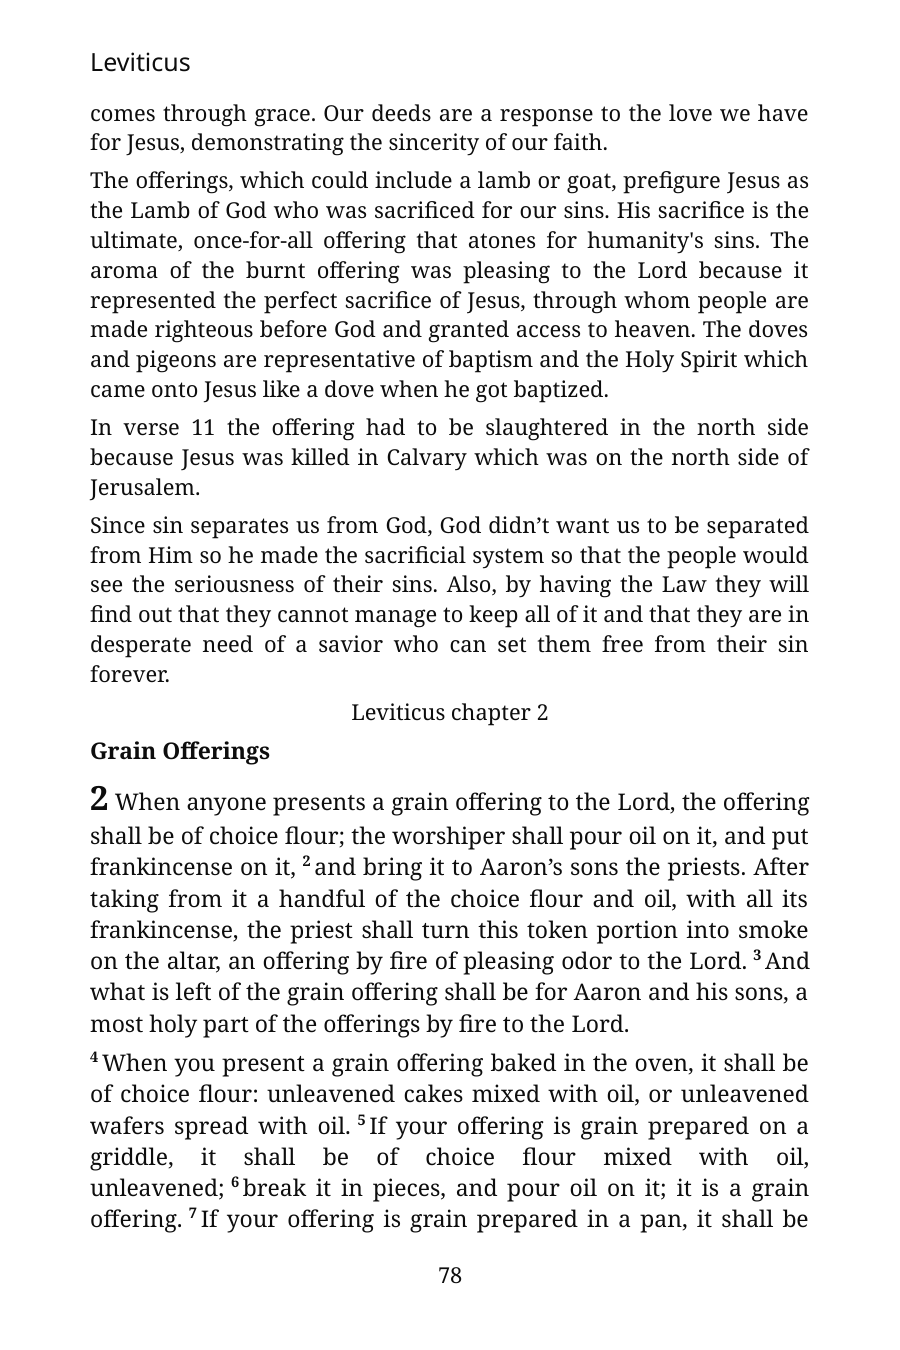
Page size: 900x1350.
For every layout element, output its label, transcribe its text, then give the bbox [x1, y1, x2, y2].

text comes through grace. Our deeds are a response to the love we have for Jesus, demonstrating the sincerity of our faith. [90, 97, 810, 157]
text 4 When you present a grain offering baked in the oven, it shall be of choice flour: unleavened cakes mixed with oil, or unleavened wafers spread with oil. 5 If your offering is grain prepared on a griddle, it shall be of choice flour mixed with oil, unleavened; 6 break it in pieces, and pour oil on it; it is a grain offering. 7 If your offering is grain prepared in a pan, it shall be [90, 1047, 810, 1234]
text Leviticus chapter 2 [90, 697, 810, 727]
text 2 When anyone presents a grain offering to the Lord, the offering shall be of choice flour; the worshiper shall pour oil on it, and put frankincense on it, 2 and bring it to Aaron’s sons the priests. After taking from it a handful of the choice flour and oil, with all its frankincense, the priest shall turn this token portion into smoke on the altar, an offering by fire of pleasing odor to the Lord. 3 And what is left of the grain offering shall be for Aaron and his sons, a most holy part of the offerings by fire to the Lord. [90, 774, 810, 1039]
text Grain Offerings [90, 735, 810, 766]
text Since sin separates us from God, God didn’t want us to be separated from Him so he made the sacrificial system so that the people would see the seriousness of their sins. Also, by having the Law they will find out that they cannot manage to keep all of it and that they are in desperate need of a savior who can set them free from their sin forever. [90, 510, 810, 688]
text In verse 11 the offering had to be slaughtered in the north side because Jesus was killed in Calvary which was on the north side of Jerusalem. [90, 412, 810, 501]
text The offerings, which could include a lamb or goat, prefigure Jesus as the Lamb of God who was sacrificed for our sins. His sacrifice is the ultimate, once-for-all offering that atones for humanity's sins. The aroma of the burnt offering was pleasing to the Lord because it represented the perfect sacrifice of Jesus, through whom people are made righteous before God and granted access to heaven. The doves and pigeons are representative of baptism and the Holy Spirit which came onto Jesus like a dove when he got baptized. [90, 165, 810, 404]
